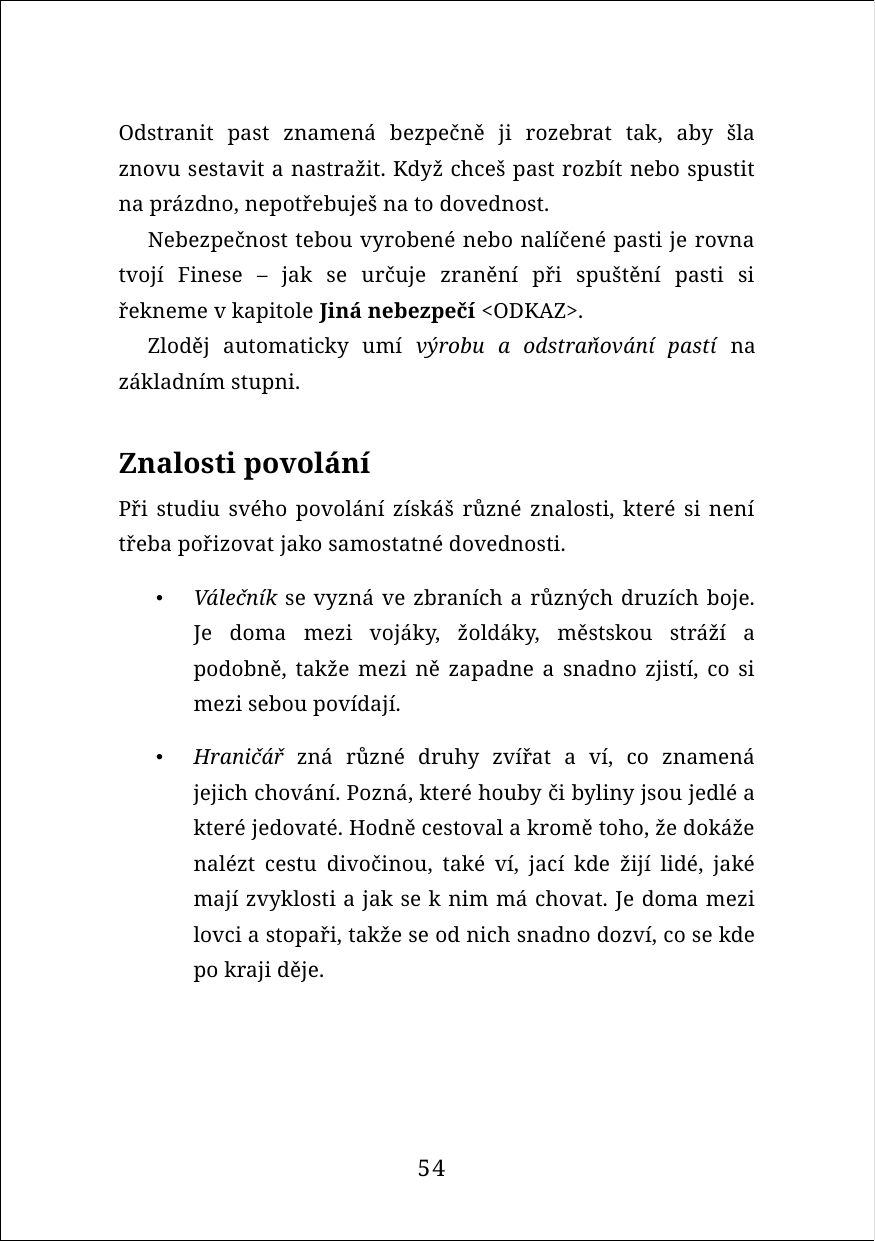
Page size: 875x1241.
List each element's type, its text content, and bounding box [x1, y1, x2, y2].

list Hraničář zná různé druhy zvířat a ví, co znamená jejich chování. Pozná, které houby či byliny jsou jedlé a které jedovaté. Hodně cestoval a kromě toho, že dokáže nalézt cestu divočinou, také ví, jací kde žijí lidé, jaké mají zvyklosti a jak se k nim má chovat. Je doma mezi lovci a stopaři, takže se od nich snadno dozví, co se kde po kraji děje. [156, 742, 756, 984]
list Válečník se vyzná ve zbraních a různých druzích boje. Je doma mezi vojáky, žoldáky, městskou stráží a podobně, takže mezi ně zapadne a snadno zjistí, co si mezi sebou povídají. [156, 583, 756, 718]
text Odstranit past znamená bezpečně ji rozebrat tak, aby šla znovu sestavit a nastražit. Když chceš past rozbít nebo spustit na prázdno, nepotřebuješ na to dovednost. Nebezpečnost tebou vyrobené nebo nalíčené pasti je rovna tvojí Finese – jak se určuje zranění při spuštění pasti si řekneme v kapitole Jiná nebezpečí <ODKAZ>. Zloděj automaticky umí výrobu a odstraňování pastí na základním stupni. [118, 118, 756, 395]
subtitle Znalosti povolání [118, 444, 756, 482]
text Při studiu svého povolání získáš různé znalosti, které si není třeba pořizovat jako samostatné dovednosti. [118, 494, 756, 558]
